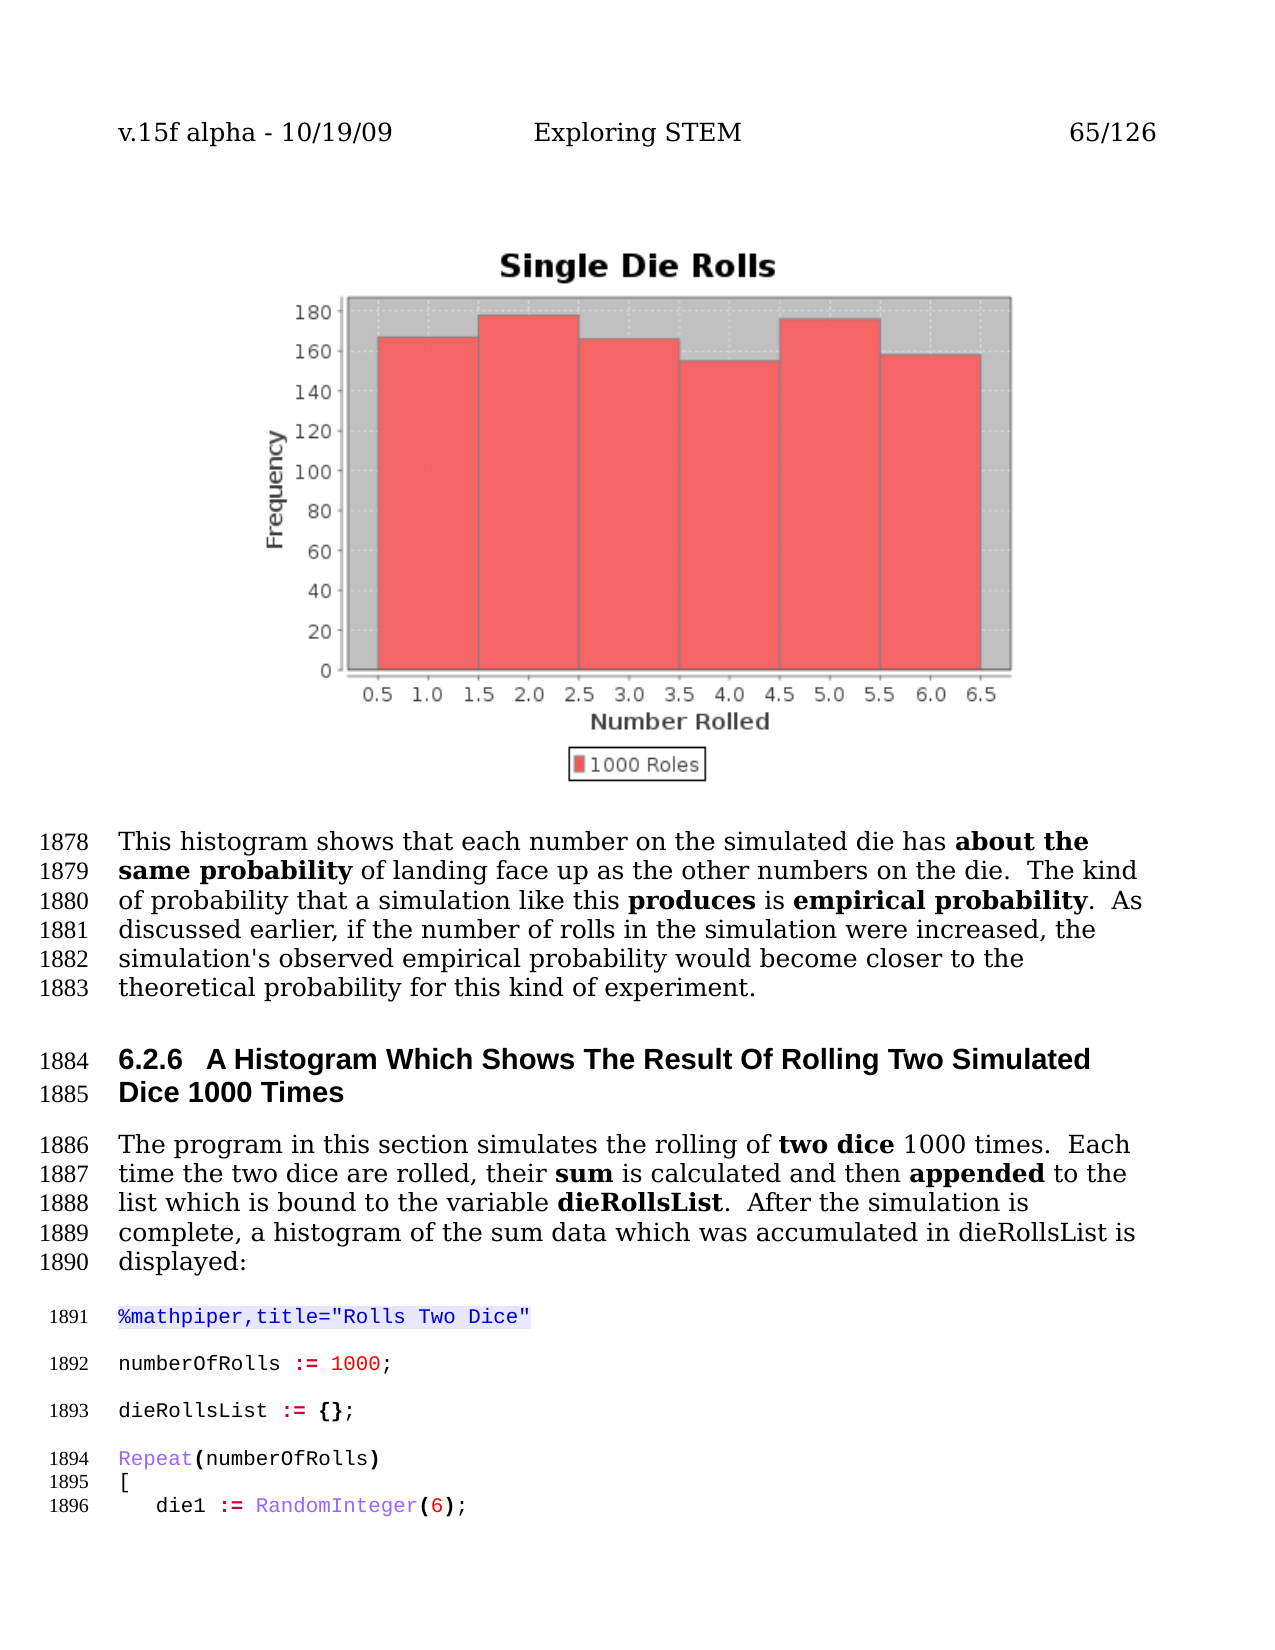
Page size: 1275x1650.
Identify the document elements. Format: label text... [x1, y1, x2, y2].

text die1 := RandomInteger(6); [118, 1495, 1157, 1519]
text dieRollsList := {}; [118, 1400, 1157, 1424]
text numberOfRolls := 1000; [118, 1353, 1157, 1377]
text Repeat(numberOfRolls) [118, 1448, 1157, 1471]
picture [245, 246, 1030, 783]
text The program in this section simulates the rolling of two dice 1000 times. Each time the two dice are rolled, their sum is calculated and then appended to the list which is bound to the variable dieRollsList. After the simulation is complete, a histogram of the sum data which was accumulated in dieRollsList is displayed: [118, 1130, 1157, 1276]
text %mathpiper,title="Rolls Two Dice" [118, 1306, 1157, 1329]
text [ [118, 1471, 1157, 1495]
subtitle A Histogram Which Shows The Result Of Rolling Two Simulated Dice 1000 Times [118, 1042, 1157, 1109]
text This histogram shows that each number on the simulated die has about the same probability of landing face up as the other numbers on the die. The kind of probability that a simulation like this produces is empirical probability. As discussed earlier, if the number of rolls in the simulation were increased, the simulation's observed empirical probability would become closer to the theoretical probability for this kind of experiment. [118, 827, 1157, 1003]
